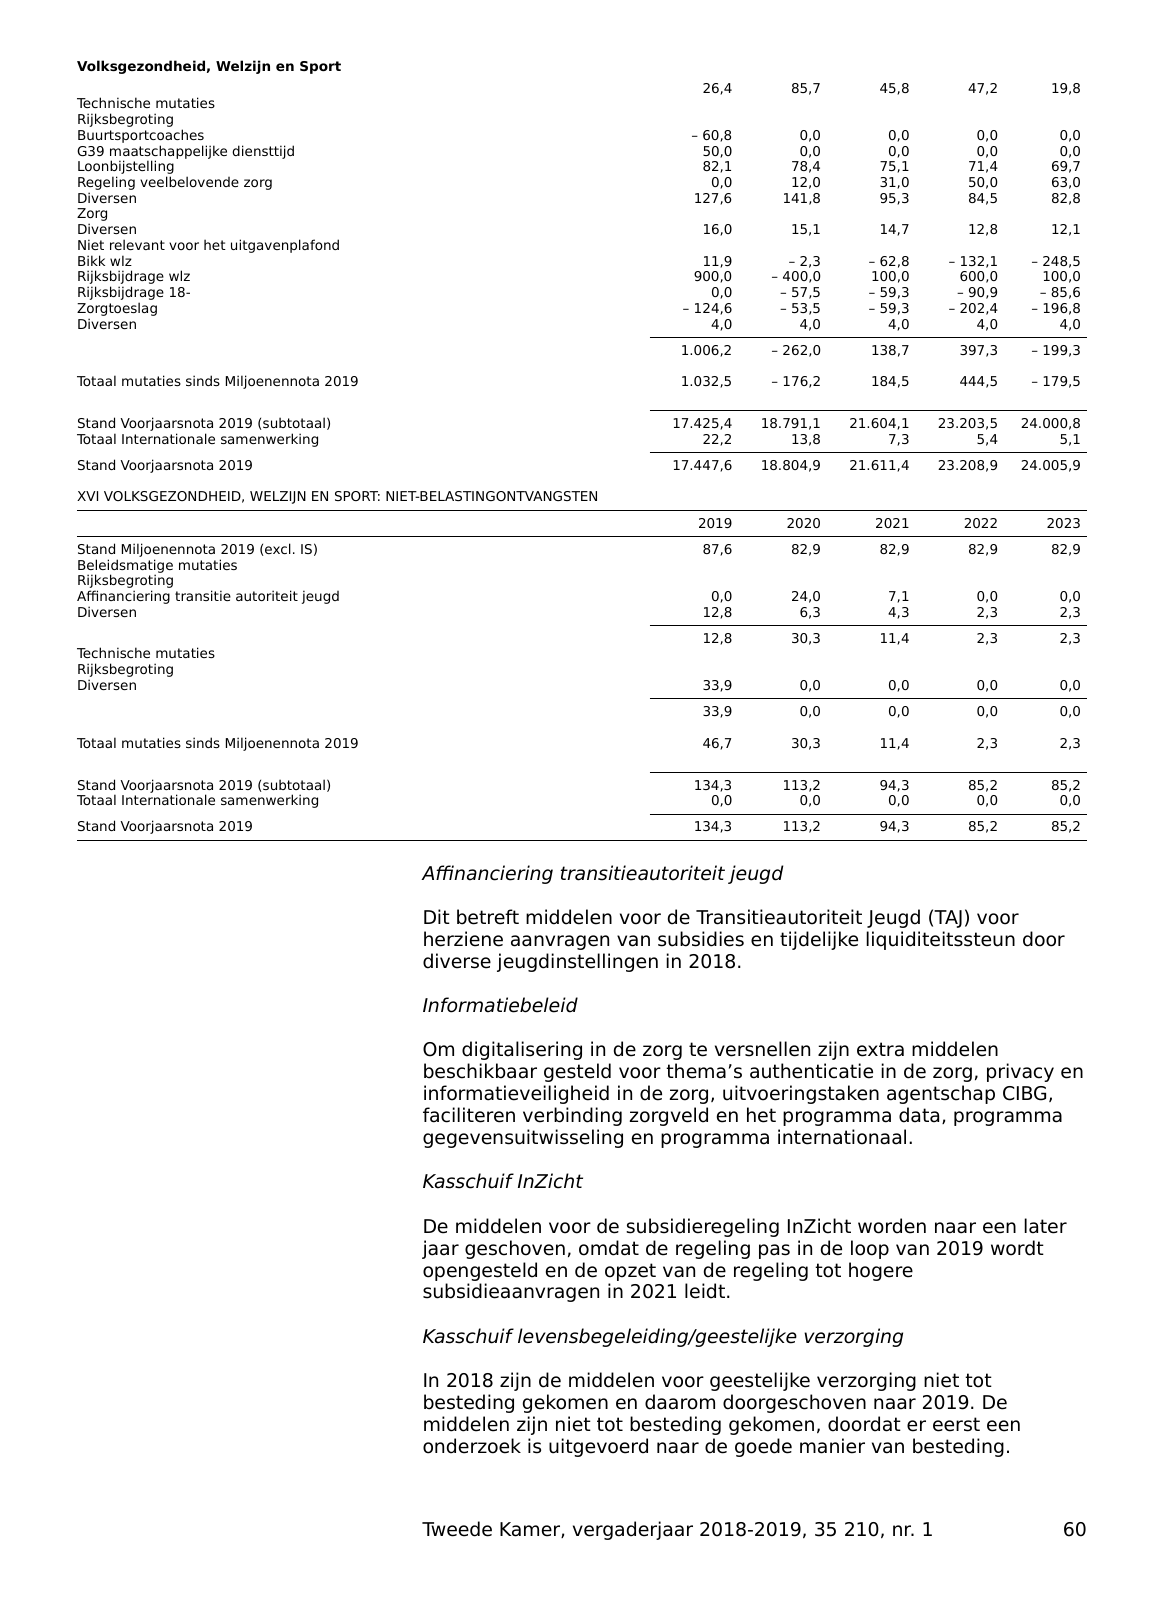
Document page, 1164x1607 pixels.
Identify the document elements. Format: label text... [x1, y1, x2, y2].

table_cell [827, 646, 915, 662]
table_cell [738, 557, 827, 573]
table_cell 21.611,4 [827, 453, 915, 473]
table_cell Stand Voorjaarsnota 2019 (subtotaal) [77, 410, 649, 432]
table_cell 2,3 [915, 626, 1004, 646]
table_cell 127,6 [650, 191, 738, 206]
table_cell Technische mutaties [77, 96, 649, 112]
table_cell [77, 75, 649, 96]
table_cell [77, 751, 649, 772]
table_cell [738, 573, 827, 589]
table_cell 24,0 [738, 589, 827, 604]
table_cell Rijksbegroting [77, 662, 649, 678]
table_cell 0,0 [738, 793, 827, 813]
table_cell 4,0 [1004, 316, 1087, 337]
table_cell – 262,0 [738, 338, 827, 358]
table_cell [738, 238, 827, 253]
table_cell [650, 96, 738, 112]
table_cell [738, 662, 827, 678]
table_cell Rijksbijdrage wlz [77, 269, 649, 285]
table_cell 47,2 [915, 75, 1004, 96]
table_cell [915, 358, 1004, 374]
table_cell 0,0 [827, 128, 915, 143]
table_cell [827, 751, 915, 772]
table_cell [1004, 206, 1087, 222]
table_cell 45,8 [827, 75, 915, 96]
table_cell [77, 358, 649, 374]
table_cell [650, 662, 738, 678]
subtitle Kasschuif levensbegeleiding/geestelijke verzorging [422, 1326, 1087, 1348]
table_cell 0,0 [738, 678, 827, 698]
table_cell [827, 662, 915, 678]
table_cell 600,0 [915, 269, 1004, 285]
table_cell Affinanciering transitie autoriteit jeugd [77, 589, 649, 604]
table_cell 0,0 [1004, 699, 1087, 720]
table_cell 141,8 [738, 191, 827, 206]
table_cell 0,0 [1004, 678, 1087, 698]
table_cell 0,0 [650, 589, 738, 604]
table_cell 100,0 [827, 269, 915, 285]
table_cell 138,7 [827, 338, 915, 358]
table_cell 16,0 [650, 222, 738, 238]
table_cell 0,0 [915, 793, 1004, 813]
table_cell 94,3 [827, 773, 915, 793]
table_cell 0,0 [738, 144, 827, 159]
table_cell [915, 474, 1004, 489]
table_cell [915, 112, 1004, 128]
table_cell Niet relevant voor het uitgavenplafond [77, 238, 649, 253]
table_cell [827, 557, 915, 573]
table_cell 12,0 [738, 175, 827, 191]
table_cell Diversen [77, 191, 649, 206]
table_cell [650, 238, 738, 253]
table_cell 7,3 [827, 432, 915, 452]
table_cell 23.203,5 [915, 411, 1004, 432]
table_cell 23.208,9 [915, 453, 1004, 473]
table_cell 69,7 [1004, 159, 1087, 175]
table_cell 0,0 [1004, 128, 1087, 143]
table_cell Totaal Internationale samenwerking [77, 432, 649, 452]
table_cell [738, 646, 827, 662]
table_cell 85,2 [1004, 773, 1087, 793]
table_cell [650, 112, 738, 128]
table_cell [77, 337, 649, 358]
table_cell [650, 390, 738, 410]
table_cell [650, 358, 738, 374]
table_cell 5,4 [915, 432, 1004, 452]
table_cell – 59,3 [827, 285, 915, 301]
table_cell 30,3 [738, 626, 827, 646]
table_cell [827, 238, 915, 253]
table_cell Diversen [77, 316, 649, 337]
table_cell [1004, 646, 1087, 662]
table_cell – 90,9 [915, 285, 1004, 301]
table_cell 33,9 [650, 678, 738, 698]
table_cell [915, 573, 1004, 589]
table_cell [738, 358, 827, 374]
table_cell 84,5 [915, 191, 1004, 206]
table_cell [915, 96, 1004, 112]
table_cell – 202,4 [915, 301, 1004, 316]
table_header Volksgezondheid, Welzijn en Sport [77, 59, 1087, 75]
table_cell 0,0 [650, 175, 738, 191]
table_cell [827, 112, 915, 128]
table_cell [827, 720, 915, 735]
table_cell 2,3 [1004, 735, 1087, 751]
table_cell [915, 662, 1004, 678]
table_cell 4,0 [915, 316, 1004, 337]
table_cell [915, 751, 1004, 772]
table_cell 100,0 [1004, 269, 1087, 285]
table_cell – 176,2 [738, 374, 827, 390]
table_cell 33,9 [650, 699, 738, 720]
table_cell [1004, 112, 1087, 128]
table_cell 0,0 [915, 699, 1004, 720]
table_cell – 85,6 [1004, 285, 1087, 301]
table_cell 134,3 [650, 773, 738, 793]
table_cell 94,3 [827, 815, 915, 839]
table_cell 78,4 [738, 159, 827, 175]
table_cell Totaal mutaties sinds Miljoenennota 2019 [77, 735, 649, 751]
table_cell [738, 720, 827, 735]
table_cell [827, 573, 915, 589]
table_cell 0,0 [915, 678, 1004, 698]
table_cell [827, 96, 915, 112]
table_cell 63,0 [1004, 175, 1087, 191]
table_cell 900,0 [650, 269, 738, 285]
table_cell 1.006,2 [650, 338, 738, 358]
table_cell 0,0 [827, 699, 915, 720]
table_cell 0,0 [915, 128, 1004, 143]
table_cell [738, 96, 827, 112]
table_cell 85,7 [738, 75, 827, 96]
table_cell Buurtsportcoaches [77, 128, 649, 143]
table_cell 0,0 [650, 285, 738, 301]
table_cell 2019 [650, 511, 738, 536]
table_cell Technische mutaties [77, 646, 649, 662]
table_cell 2022 [915, 511, 1004, 536]
table_cell [1004, 573, 1087, 589]
table_cell 12,8 [650, 605, 738, 625]
table_cell [77, 474, 649, 489]
table_cell Zorgtoeslag [77, 301, 649, 316]
table_cell – 400,0 [738, 269, 827, 285]
table_cell 13,8 [738, 432, 827, 452]
table_cell XVI VOLKSGEZONDHEID, WELZIJN EN SPORT: NIET-BELASTINGONTVANGSTEN [77, 489, 1087, 510]
table_cell 21.604,1 [827, 411, 915, 432]
subtitle Informatiebeleid [422, 995, 1087, 1017]
table_cell [1004, 557, 1087, 573]
table_cell – 60,8 [650, 128, 738, 143]
table_cell 87,6 [650, 537, 738, 557]
table_cell 11,4 [827, 735, 915, 751]
table_cell 14,7 [827, 222, 915, 238]
text Dit betreft middelen voor de Transitieautoriteit Jeugd (TAJ) voor herziene aanvragen van subsidies en tijdelijke liquiditeitssteun door diverse jeugdinstellingen in 2018. [422, 907, 1087, 973]
text Om digitalisering in de zorg te versnellen zijn extra middelen beschikbaar gesteld voor thema’s authenticatie in de zorg, privacy en informatieveiligheid in de zorg, uitvoeringstaken agentschap CIBG, faciliteren verbinding zorgveld en het programma data, programma gegevensuitwisseling en programma internationaal. [422, 1039, 1087, 1149]
table_cell 12,1 [1004, 222, 1087, 238]
table_cell – 196,8 [1004, 301, 1087, 316]
table_cell Totaal Internationale samenwerking [77, 793, 649, 813]
table_cell – 199,3 [1004, 338, 1087, 358]
table_cell Rijksbegroting [77, 112, 649, 128]
subtitle Affinanciering transitieautoriteit jeugd [422, 863, 1087, 885]
table_cell [77, 390, 649, 410]
table_cell 0,0 [738, 699, 827, 720]
table_cell [915, 238, 1004, 253]
table_cell 17.425,4 [650, 411, 738, 432]
table_cell [915, 390, 1004, 410]
table_cell 0,0 [1004, 144, 1087, 159]
table_cell – 57,5 [738, 285, 827, 301]
table_cell 50,0 [650, 144, 738, 159]
table_cell 46,7 [650, 735, 738, 751]
table_cell – 124,6 [650, 301, 738, 316]
table_cell 0,0 [827, 144, 915, 159]
table_cell [1004, 720, 1087, 735]
table_cell [827, 474, 915, 489]
table_cell [77, 625, 649, 646]
table_cell 444,5 [915, 374, 1004, 390]
table_cell 82,9 [738, 537, 827, 557]
table_cell 0,0 [1004, 589, 1087, 604]
table_cell [1004, 96, 1087, 112]
table_cell 12,8 [650, 626, 738, 646]
table_cell [1004, 358, 1087, 374]
table_cell 82,9 [827, 537, 915, 557]
table_cell 18.804,9 [738, 453, 827, 473]
table_cell Diversen [77, 222, 649, 238]
table_cell [650, 720, 738, 735]
table_cell Rijksbegroting [77, 573, 649, 589]
table_cell [827, 390, 915, 410]
table_cell 19,8 [1004, 75, 1087, 96]
table_cell [1004, 390, 1087, 410]
table_cell Totaal mutaties sinds Miljoenennota 2019 [77, 374, 649, 390]
table_cell [1004, 238, 1087, 253]
table_cell – 59,3 [827, 301, 915, 316]
table_cell G39 maatschappelijke diensttijd [77, 144, 649, 159]
table_cell 12,8 [915, 222, 1004, 238]
table_cell Regeling veelbelovende zorg [77, 175, 649, 191]
table_cell 4,0 [738, 316, 827, 337]
table_cell [738, 751, 827, 772]
table_cell Zorg [77, 206, 649, 222]
table_cell 30,3 [738, 735, 827, 751]
table_cell 95,3 [827, 191, 915, 206]
table_cell Rijksbijdrage 18- [77, 285, 649, 301]
table_cell 2020 [738, 511, 827, 536]
table_cell 2,3 [1004, 626, 1087, 646]
table_cell 0,0 [1004, 793, 1087, 813]
table_cell 4,0 [650, 316, 738, 337]
table_cell 75,1 [827, 159, 915, 175]
table_cell 82,1 [650, 159, 738, 175]
table_cell [915, 646, 1004, 662]
table_cell Beleidsmatige mutaties [77, 557, 649, 573]
text In 2018 zijn de middelen voor geestelijke verzorging niet tot besteding gekomen en daarom doorgeschoven naar 2019. De middelen zijn niet tot besteding gekomen, doordat er eerst een onderzoek is uitgevoerd naar de goede manier van besteding. [422, 1370, 1087, 1458]
table_cell [915, 720, 1004, 735]
table_cell – 62,8 [827, 254, 915, 269]
table_cell [650, 557, 738, 573]
table_cell 0,0 [738, 128, 827, 143]
table_cell – 53,5 [738, 301, 827, 316]
table_cell Diversen [77, 605, 649, 625]
table_cell – 2,3 [738, 254, 827, 269]
table_cell [827, 206, 915, 222]
table_cell – 179,5 [1004, 374, 1087, 390]
table_cell 7,1 [827, 589, 915, 604]
text De middelen voor de subsidieregeling InZicht worden naar een later jaar geschoven, omdat de regeling pas in de loop van 2019 wordt opengesteld en de opzet van de regeling tot hogere subsidieaanvragen in 2021 leidt. [422, 1216, 1087, 1303]
table_cell 0,0 [827, 678, 915, 698]
table_cell 5,1 [1004, 432, 1087, 452]
table_cell 4,3 [827, 605, 915, 625]
table_cell 15,1 [738, 222, 827, 238]
table_cell 2,3 [1004, 605, 1087, 625]
table_cell Loonbijstelling [77, 159, 649, 175]
table_cell 0,0 [650, 793, 738, 813]
table_cell 1.032,5 [650, 374, 738, 390]
table_cell [915, 206, 1004, 222]
table_cell 11,4 [827, 626, 915, 646]
table_cell Diversen [77, 678, 649, 698]
table_cell 85,2 [915, 815, 1004, 839]
table_cell 2,3 [915, 605, 1004, 625]
table_cell 4,0 [827, 316, 915, 337]
table_cell 82,9 [1004, 537, 1087, 557]
table_cell [77, 698, 649, 720]
table_cell [738, 474, 827, 489]
table_cell 17.447,6 [650, 453, 738, 473]
table_cell Stand Voorjaarsnota 2019 (subtotaal) [77, 772, 649, 793]
table_cell [827, 358, 915, 374]
table_cell 397,3 [915, 338, 1004, 358]
table_cell 85,2 [1004, 815, 1087, 839]
table_cell Stand Voorjaarsnota 2019 [77, 814, 649, 839]
table_cell 2021 [827, 511, 915, 536]
table_cell 0,0 [915, 589, 1004, 604]
table_cell 82,8 [1004, 191, 1087, 206]
table_cell 113,2 [738, 815, 827, 839]
subtitle Kasschuif InZicht [422, 1171, 1087, 1193]
table_cell 85,2 [915, 773, 1004, 793]
table_cell [650, 751, 738, 772]
table_cell [650, 474, 738, 489]
table_cell [650, 573, 738, 589]
table_cell 71,4 [915, 159, 1004, 175]
table_cell [915, 557, 1004, 573]
table_cell 2,3 [915, 735, 1004, 751]
table_cell 0,0 [915, 144, 1004, 159]
table_cell [650, 646, 738, 662]
table_cell – 132,1 [915, 254, 1004, 269]
table_cell 31,0 [827, 175, 915, 191]
table_cell 24.005,9 [1004, 453, 1087, 473]
table_cell [1004, 751, 1087, 772]
table_cell 6,3 [738, 605, 827, 625]
table_cell [77, 720, 649, 735]
table_cell [1004, 662, 1087, 678]
table_cell [650, 206, 738, 222]
table_cell 50,0 [915, 175, 1004, 191]
table_cell Stand Voorjaarsnota 2019 [77, 452, 649, 473]
table_cell Stand Miljoenennota 2019 (excl. IS) [77, 537, 649, 557]
table_cell 113,2 [738, 773, 827, 793]
table_cell – 248,5 [1004, 254, 1087, 269]
table_cell 18.791,1 [738, 411, 827, 432]
table_cell [738, 206, 827, 222]
table_cell [738, 390, 827, 410]
table_cell Bikk wlz [77, 254, 649, 269]
table_cell [1004, 474, 1087, 489]
table_cell 184,5 [827, 374, 915, 390]
table_cell 26,4 [650, 75, 738, 96]
table_cell [77, 511, 649, 536]
table_cell 82,9 [915, 537, 1004, 557]
table_cell 2023 [1004, 511, 1087, 536]
table_cell 22,2 [650, 432, 738, 452]
table_cell 11,9 [650, 254, 738, 269]
table_cell 134,3 [650, 815, 738, 839]
table_cell [738, 112, 827, 128]
table_cell 0,0 [827, 793, 915, 813]
table_cell 24.000,8 [1004, 411, 1087, 432]
